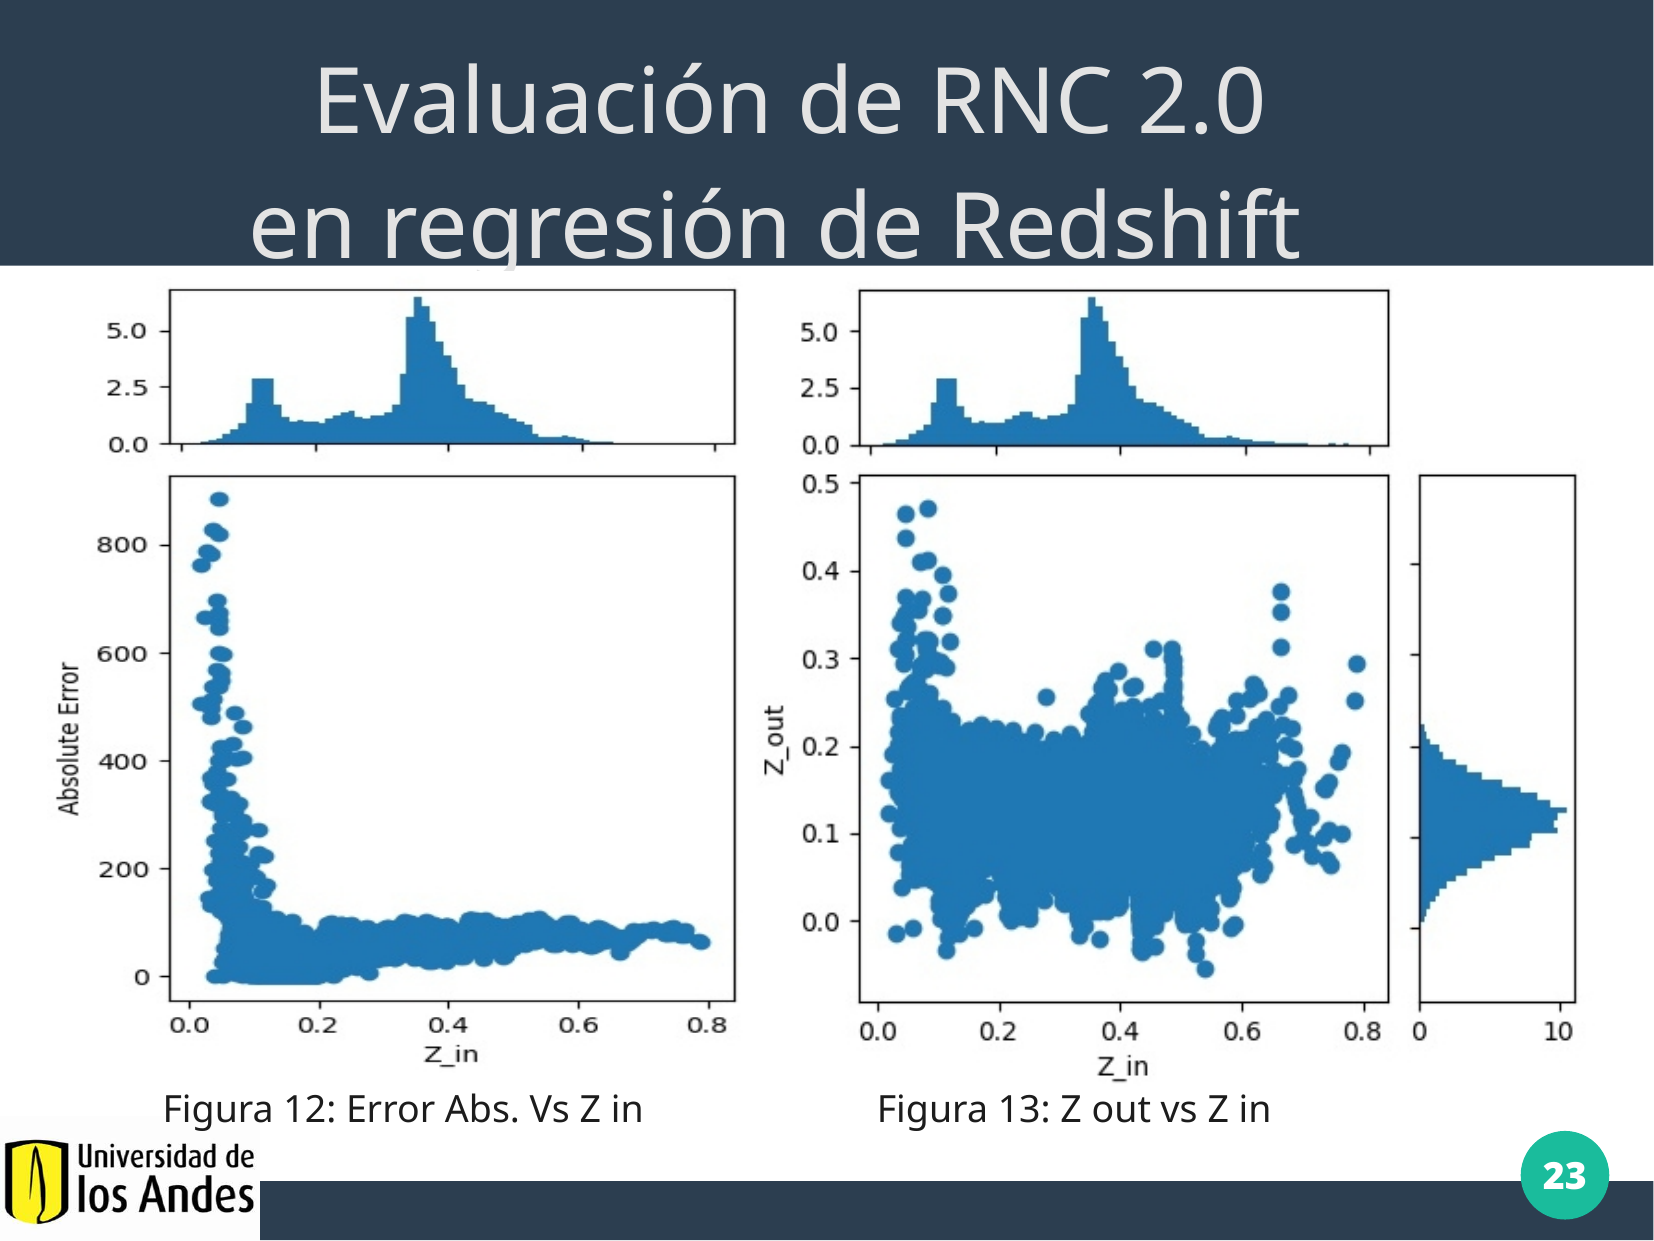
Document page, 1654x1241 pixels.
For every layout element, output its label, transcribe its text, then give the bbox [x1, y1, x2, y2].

text_box Figura 12: Error Abs. Vs Z in [147, 1075, 715, 1134]
text_box Figura 13: Z out vs Z in [862, 1075, 1418, 1134]
title Evaluación de RNC 2.0 en regresión de Redshift [106, 35, 1642, 193]
picture [47, 271, 1595, 1087]
picture [0, 1116, 260, 1241]
